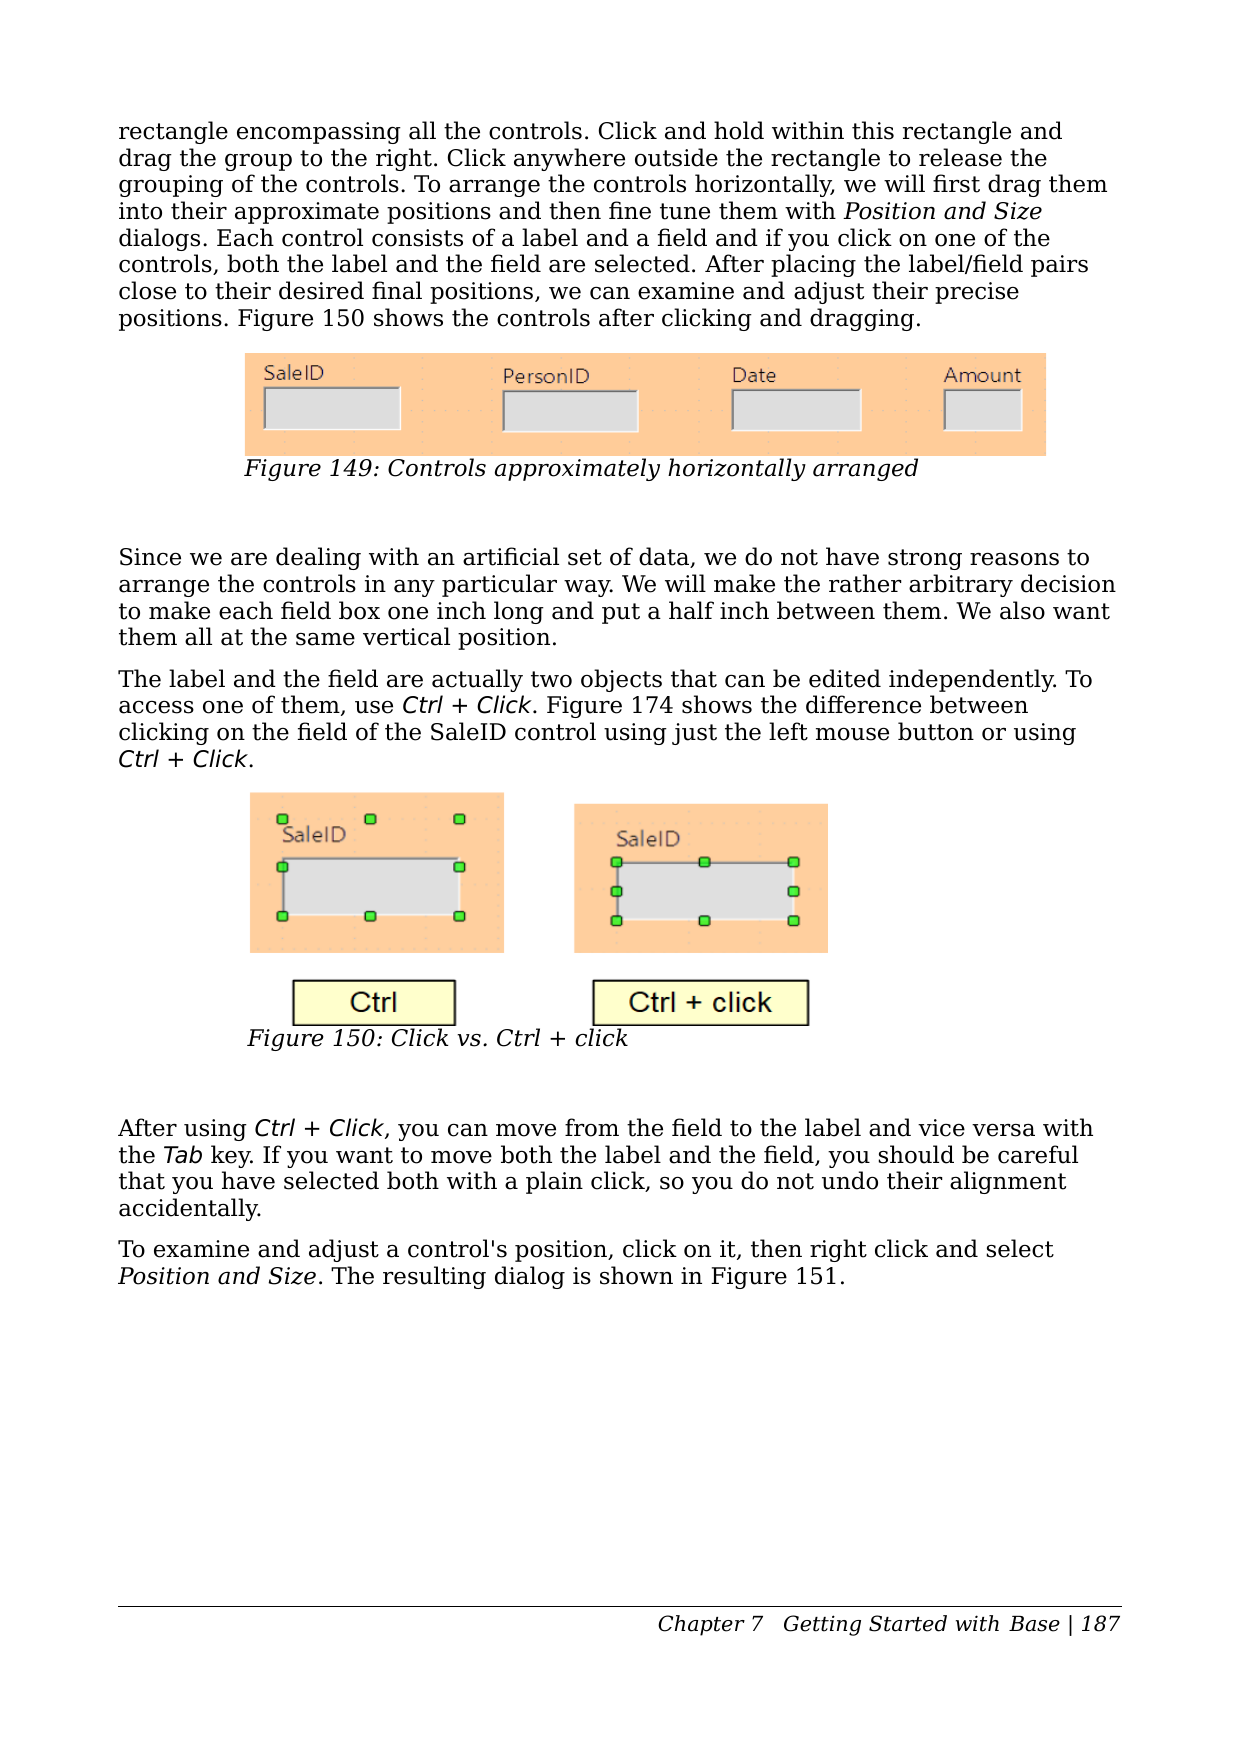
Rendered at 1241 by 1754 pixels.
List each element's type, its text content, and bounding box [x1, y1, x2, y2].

text The label and the field are actually two objects that can be edited independently. To access one of them, use Ctrl + Click. Figure 174 shows the difference between clicking on the field of the SaleID control using just the left mouse button or using Ctrl + Click. [118, 666, 1122, 773]
text After using Ctrl + Click, you can move from the field to the label and vice versa with the Tab key. If you want to move both the label and the field, you should be careful that you have selected both with a plain click, so you do not undo their alignment accidentally. [118, 1115, 1122, 1222]
text Figure 149: Controls approximately horizontally arranged [244, 456, 1047, 482]
picture [249, 792, 828, 1026]
text Figure 150: Click vs. Ctrl + click [247, 1023, 831, 1052]
picture [244, 353, 1047, 456]
text rectangle encompassing all the controls. Click and hold within this rectangle and drag the group to the right. Click anywhere outside the rectangle to release the grouping of the controls. To arrange the controls horizontally, we will first drag them into their approximate positions and then fine tune them with Position and Size dialogs. Each control consists of a label and a field and if you click on one of the controls, both the label and the field are selected. After placing the label/field pairs close to their desired final positions, we can examine and adjust their precise positions. Figure 150 shows the controls after clicking and dragging. [118, 118, 1122, 331]
text To examine and adjust a control's position, click on it, then right click and select Position and Size. The resulting dialog is shown in Figure 151. [118, 1237, 1122, 1290]
text Since we are dealing with an artificial set of data, we do not have strong reasons to arrange the controls in any particular way. We will make the rather arbitrary decision to make each field box one inch long and put a half inch between them. We also want them all at the same vertical position. [118, 544, 1122, 651]
